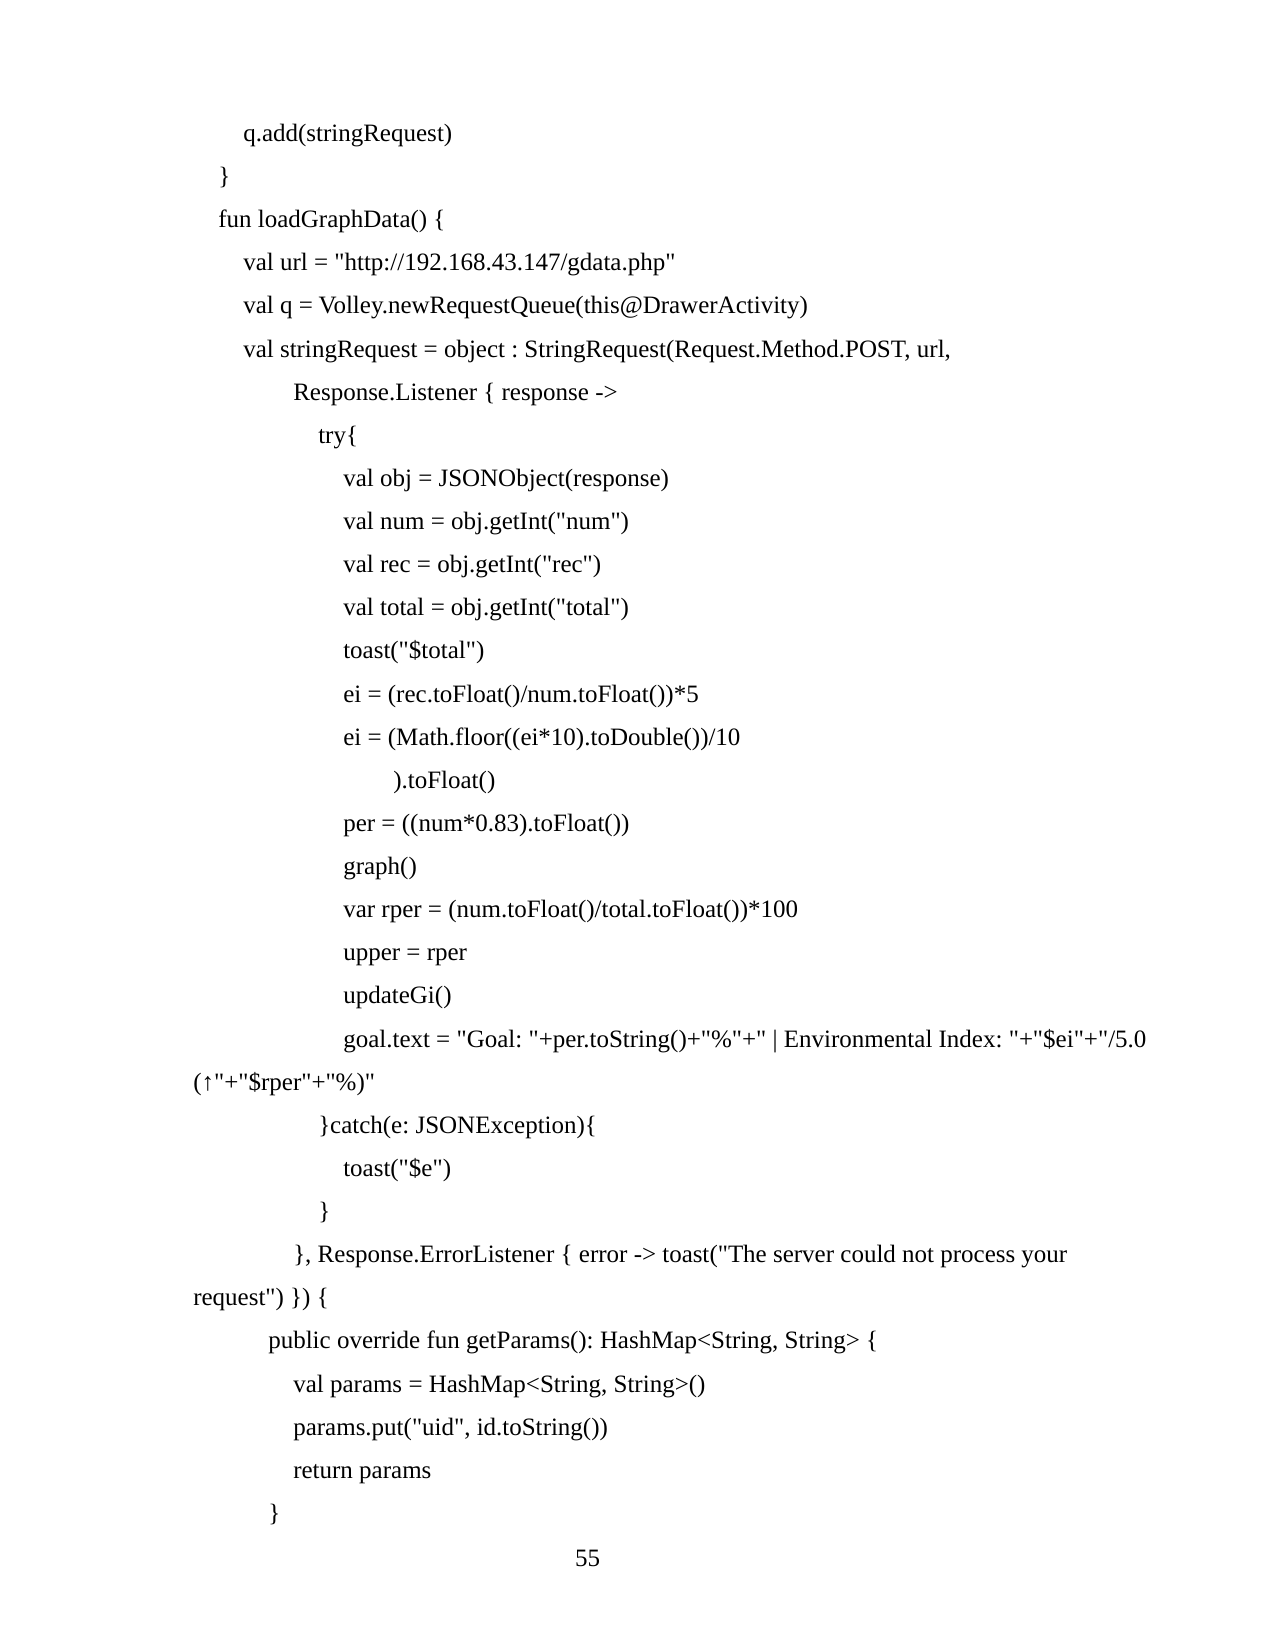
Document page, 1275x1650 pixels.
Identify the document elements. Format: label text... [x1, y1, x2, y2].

text val total = obj.getInt("total") [193, 592, 1157, 621]
text fun loadGraphData() { [193, 204, 1157, 233]
text toast("$e") [193, 1153, 1157, 1182]
text toast("$total") [193, 636, 1157, 664]
text }, Response.ErrorListener { error -> toast("The server could not process your request") }) { [193, 1239, 1157, 1311]
text ei = (Math.floor((ei*10).toDouble())/10 [193, 722, 1157, 751]
text Response.Listener { response -> [193, 377, 1157, 406]
text q.add(stringRequest) [193, 118, 1157, 147]
text val num = obj.getInt("num") [193, 506, 1157, 535]
text val rec = obj.getInt("rec") [193, 549, 1157, 578]
text goal.text = "Goal: "+per.toString()+"%"+" | Environmental Index: "+"$ei"+"/5.0 (↑"+"$rper"+"%)" [193, 1024, 1157, 1096]
text params.put("uid", id.toString()) [193, 1412, 1157, 1441]
text }catch(e: JSONException){ [193, 1110, 1157, 1139]
text } [193, 161, 1157, 190]
text val obj = JSONObject(response) [193, 463, 1157, 492]
text val q = Volley.newRequestQueue(this@DrawerActivity) [193, 291, 1157, 319]
text graph() [193, 851, 1157, 880]
text return params [193, 1455, 1157, 1484]
text updateGi() [193, 981, 1157, 1009]
text val stringRequest = object : StringRequest(Request.Method.POST, url, [193, 334, 1157, 362]
text val params = HashMap<String, String>() [193, 1369, 1157, 1397]
text var rper = (num.toFloat()/total.toFloat())*100 [193, 894, 1157, 923]
text try{ [193, 420, 1157, 449]
text val url = "http://192.168.43.147/gdata.php" [193, 247, 1157, 276]
text ).toFloat() [193, 765, 1157, 794]
text per = ((num*0.83).toFloat()) [193, 808, 1157, 837]
text } [193, 1196, 1157, 1225]
text public override fun getParams(): HashMap<String, String> { [193, 1326, 1157, 1354]
text } [193, 1498, 1157, 1527]
text ei = (rec.toFloat()/num.toFloat())*5 [193, 679, 1157, 707]
text upper = rper [193, 937, 1157, 966]
